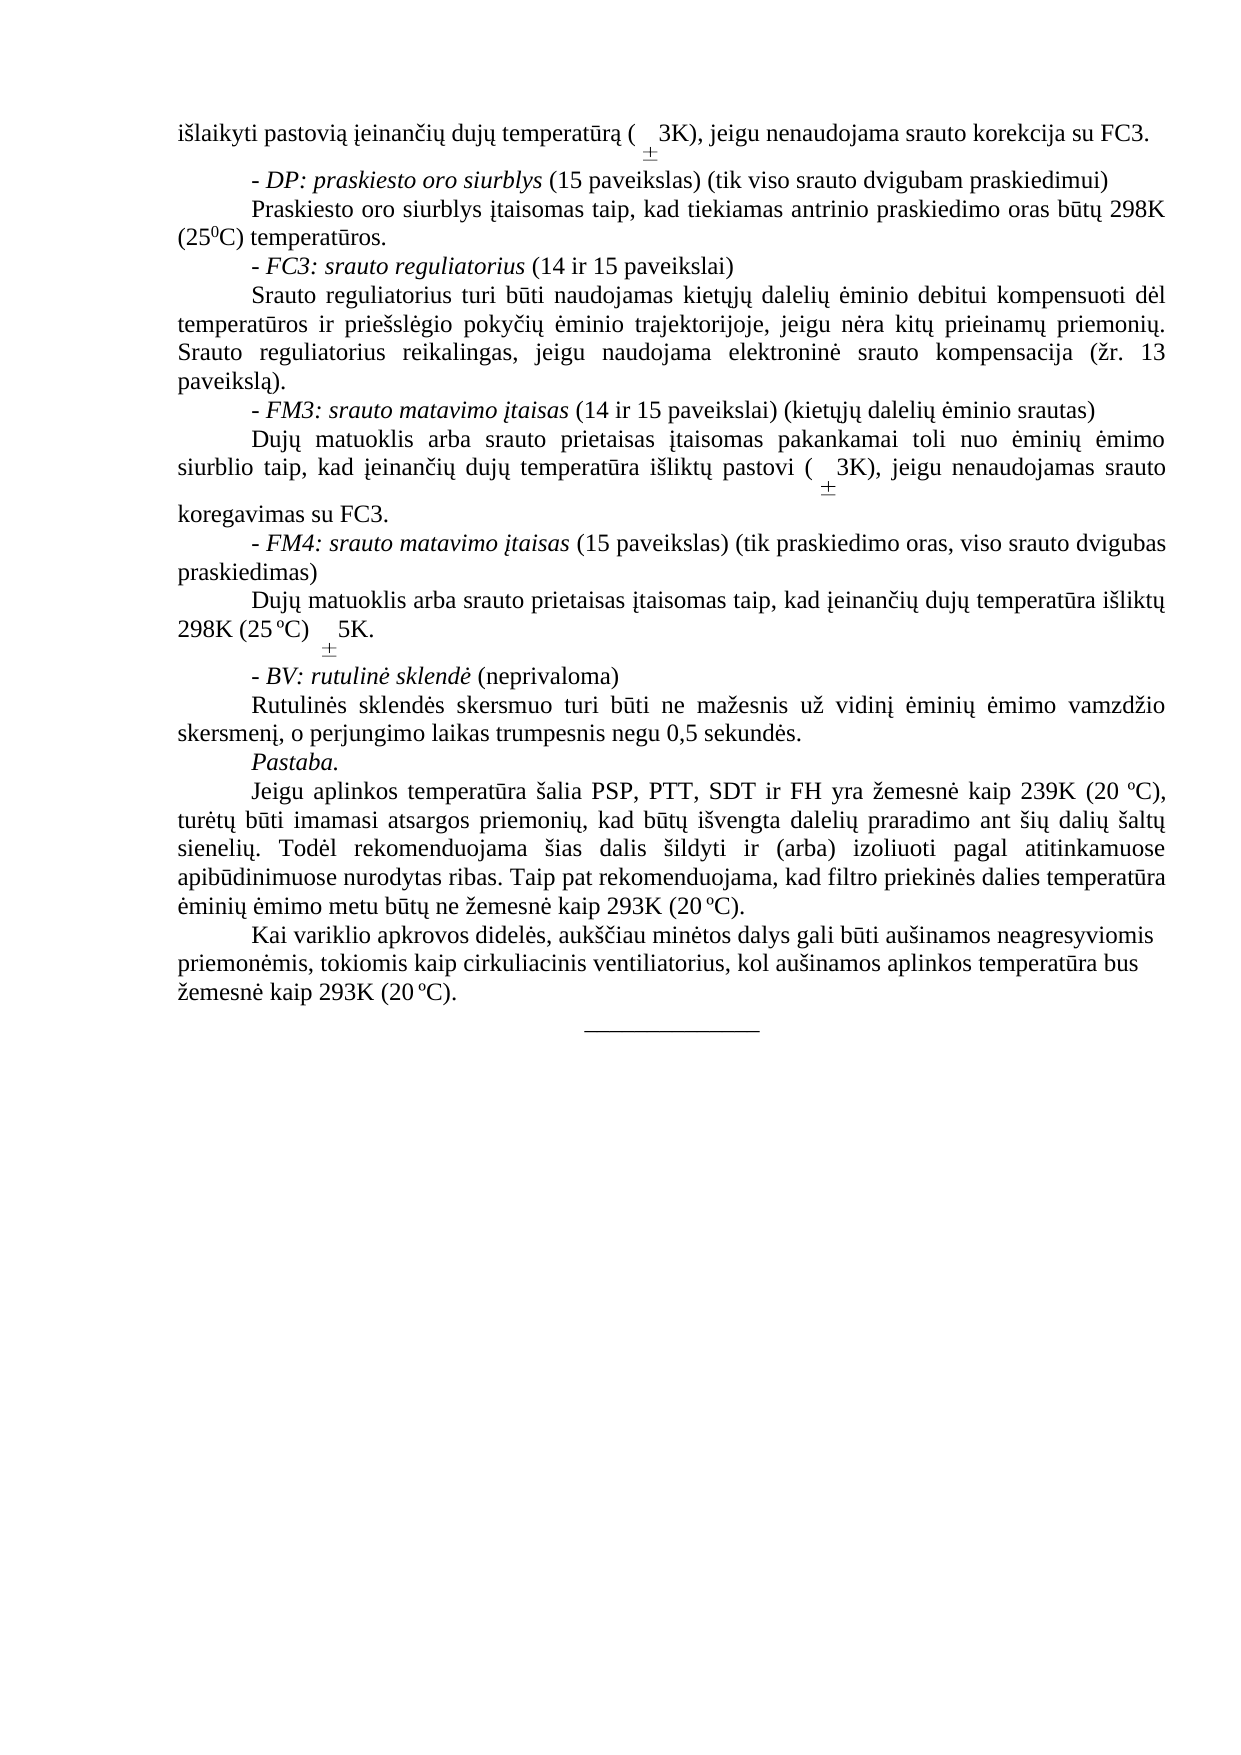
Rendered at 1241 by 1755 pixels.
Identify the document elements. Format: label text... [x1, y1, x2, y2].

text Dujų matuoklis arba srauto prietaisas įtaisomas pakankamai toli nuo ėminių ėmimo siurblio taip, kad įeinančių dujų temperatūra išliktų pastovi (3K), jeigu nenaudojamas srauto koregavimas su FC3. [177, 424, 1166, 528]
text Kai variklio apkrovos didelės, aukščiau minėtos dalys gali būti aušinamos neagresyviomis priemonėmis, tokiomis kaip cirkuliacinis ventiliatorius, kol aušinamos aplinkos temperatūra bus žemesnė kaip 293K (20 ºC). [177, 920, 1166, 1006]
text ______________ [177, 1006, 1166, 1035]
text - DP: praskiesto oro siurblys (15 paveikslas) (tik viso srauto dvigubam praskiedimui) [177, 165, 1166, 194]
text - BV: rutulinė sklendė (neprivaloma) [177, 661, 1166, 690]
text - FM4: srauto matavimo įtaisas (15 paveikslas) (tik praskiedimo oras, viso srauto dvigubas praskiedimas) [177, 528, 1166, 585]
text Rutulinės sklendės skersmuo turi būti ne mažesnis už vidinį ėminių ėmimo vamzdžio skersmenį, o perjungimo laikas trumpesnis negu 0,5 sekundės. [177, 690, 1166, 747]
text Srauto reguliatorius turi būti naudojamas kietųjų dalelių ėminio debitui kompensuoti dėl temperatūros ir priešslėgio pokyčių ėminio trajektorijoje, jeigu nėra kitų prieinamų priemonių. Srauto reguliatorius reikalingas, jeigu naudojama elektroninė srauto kompensacija (žr. 13 paveikslą). [177, 280, 1166, 395]
text išlaikyti pastovią įeinančių dujų temperatūrą (3K), jeigu nenaudojama srauto korekcija su FC3. [177, 118, 1166, 165]
text Dujų matuoklis arba srauto prietaisas įtaisomas taip, kad įeinančių dujų temperatūra išliktų 298K (25 ºC) 5K. [177, 585, 1166, 661]
text Pastaba. [177, 747, 1166, 776]
text - FM3: srauto matavimo įtaisas (14 ir 15 paveikslai) (kietųjų dalelių ėminio srautas) [177, 395, 1166, 424]
text Jeigu aplinkos temperatūra šalia PSP, PTT, SDT ir FH yra žemesnė kaip 239K (20 ºC), turėtų būti imamasi atsargos priemonių, kad būtų išvengta dalelių praradimo ant šių dalių šaltų sienelių. Todėl rekomenduojama šias dalis šildyti ir (arba) izoliuoti pagal atitinkamuose apibūdinimuose nurodytas ribas. Taip pat rekomenduojama, kad filtro priekinės dalies temperatūra ėminių ėmimo metu būtų ne žemesnė kaip 293K (20 ºC). [177, 776, 1166, 920]
text Praskiesto oro siurblys įtaisomas taip, kad tiekiamas antrinio praskiedimo oras būtų 298K (250C) temperatūros. [177, 194, 1166, 251]
text - FC3: srauto reguliatorius (14 ir 15 paveikslai) [177, 251, 1166, 280]
